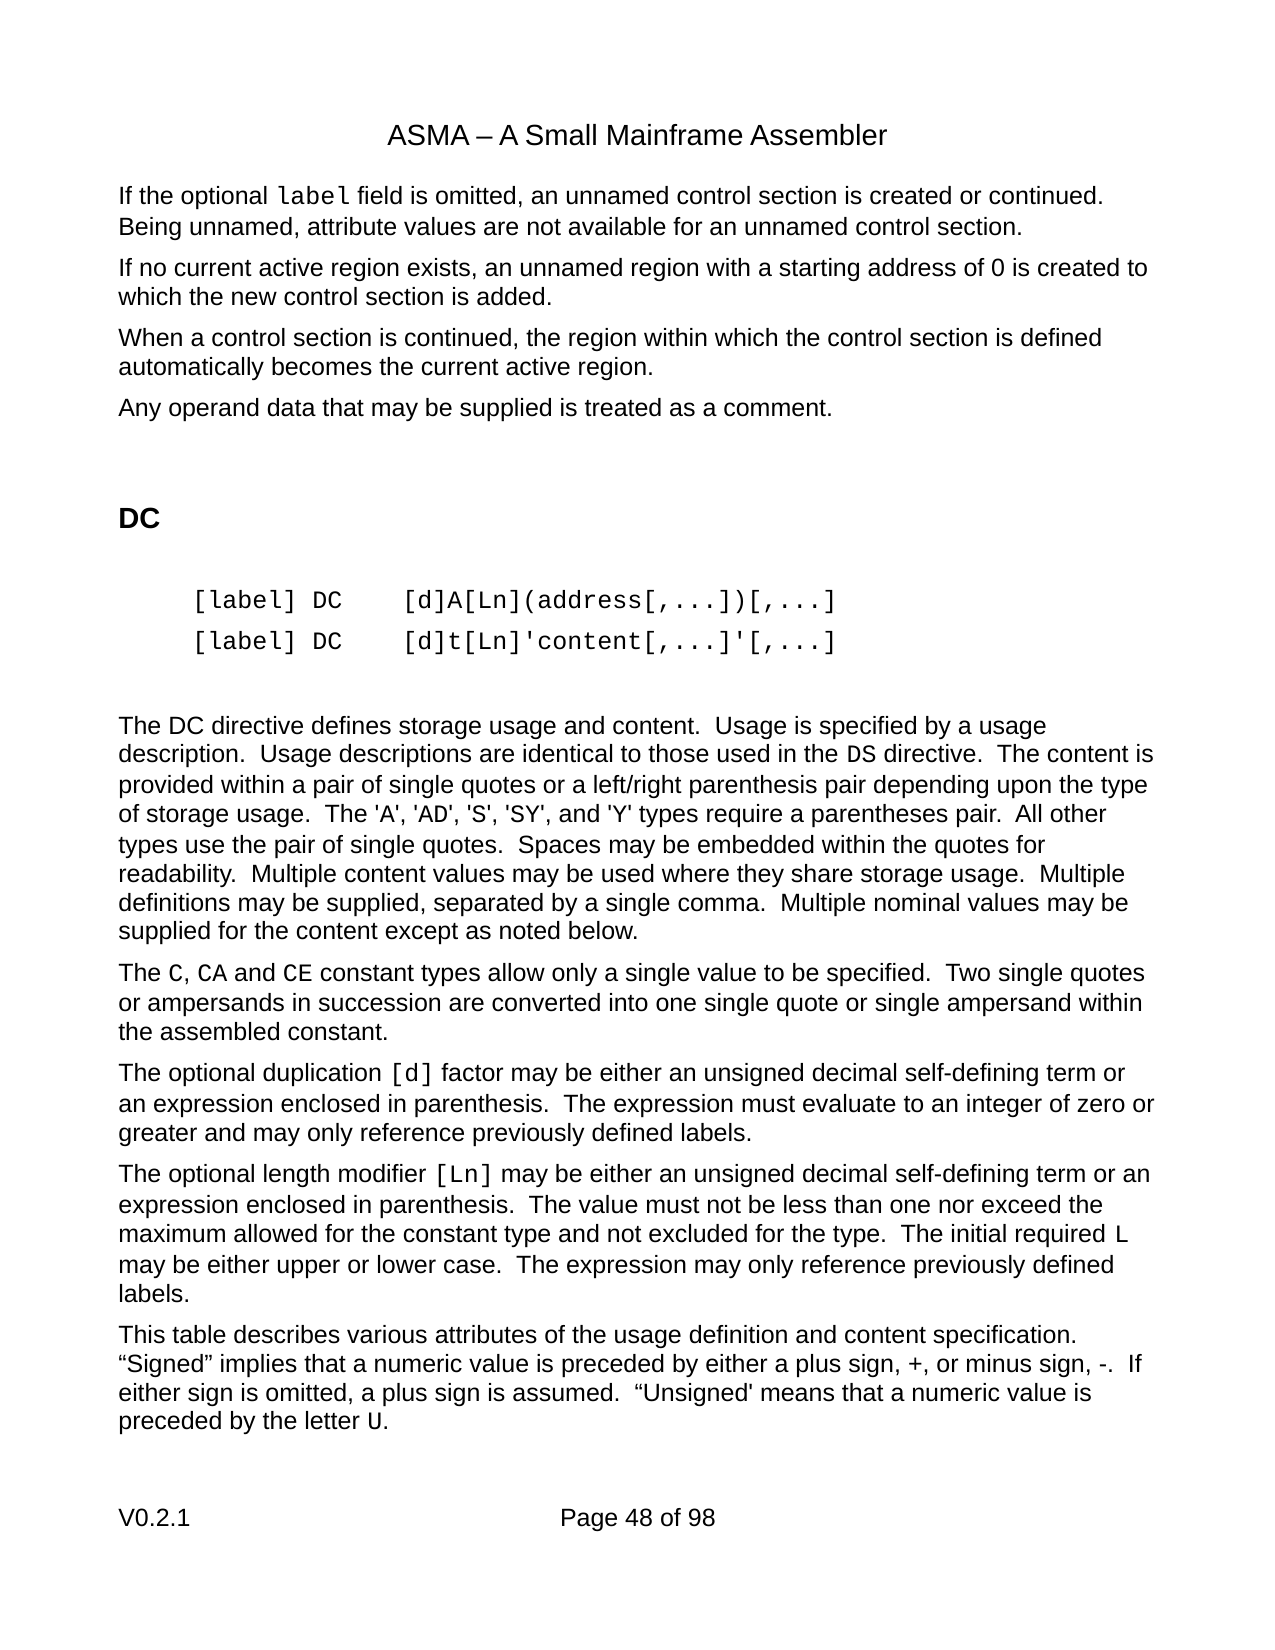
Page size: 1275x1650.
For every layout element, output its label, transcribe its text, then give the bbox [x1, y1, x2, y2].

text This table describes various attributes of the usage definition and content specification. “Signed” implies that a numeric value is preceded by either a plus sign, +, or minus sign, -. If either sign is omitted, a plus sign is assumed. “Unsigned' means that a numeric value is preceded by the letter U. [118, 1320, 1157, 1437]
text The DC directive defines storage usage and content. Usage is specified by a usage description. Usage descriptions are identical to those used in the DS directive. The content is provided within a pair of single quotes or a left/right parenthesis pair depending upon the type of storage usage. The 'A', 'AD', 'S', 'SY', and 'Y' types require a parentheses pair. All other types use the pair of single quotes. Spaces may be embedded within the quotes for readability. Multiple content values may be used where they share storage usage. Multiple definitions may be supplied, separated by a single comma. Multiple nominal values may be supplied for the content except as noted below. [118, 711, 1157, 945]
text The optional length modifier [Ln] may be either an unsigned decimal self-defining term or an expression enclosed in parenthesis. The value must not be less than one nor exceed the maximum allowed for the constant type and not excluded for the type. The initial required L may be either upper or lower case. The expression may only reference previously defined labels. [118, 1159, 1157, 1307]
text Any operand data that may be supplied is treated as a comment. [118, 393, 1157, 422]
text The C, CA and CE constant types allow only a single value to be specified. Two single quotes or ampersands in succession are converted into one single quote or single ampersand within the assembled constant. [118, 957, 1157, 1046]
text If the optional label field is omitted, an unnamed control section is created or continued. Being unnamed, attribute values are not available for an unnamed control section. [118, 181, 1157, 241]
subtitle DC [118, 501, 1157, 534]
text The optional duplication [d] factor may be either an unsigned decimal self-defining term or an expression enclosed in parenthesis. The expression must evaluate to an integer of zero or greater and may only reference previously defined labels. [118, 1058, 1157, 1147]
text When a control section is continued, the region within which the control section is defined automatically becomes the current active region. [118, 323, 1157, 381]
text If no current active region exists, an unnamed region with a starting address of 0 is created to which the new control section is added. [118, 253, 1157, 311]
text [label] DC [d]t[Ln]'content[,...]'[,...] [192, 629, 1157, 657]
text [label] DC [d]A[Ln](address[,...])[,...] [192, 588, 1157, 616]
